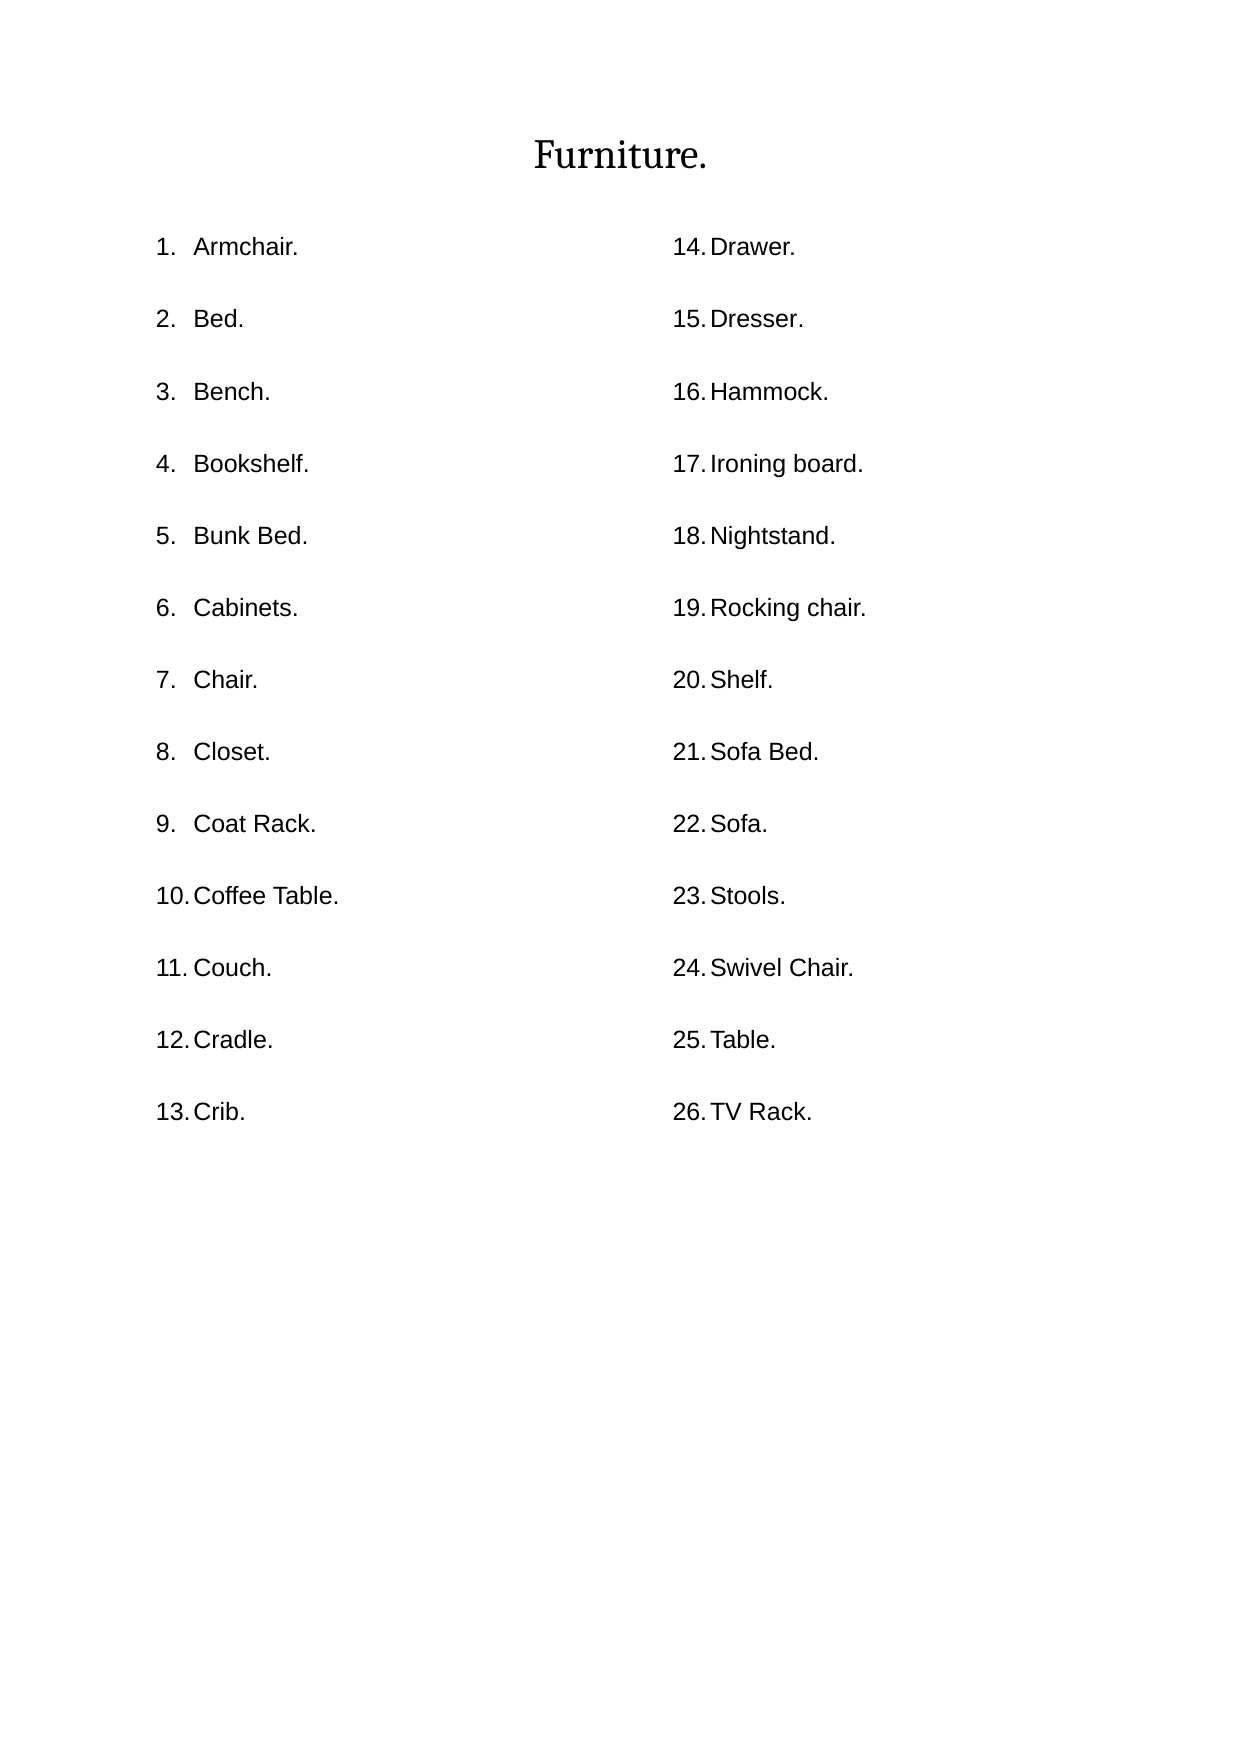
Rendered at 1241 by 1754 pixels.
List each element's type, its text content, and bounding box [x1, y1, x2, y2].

list Couch. [156, 953, 605, 982]
list Sofa. [672, 809, 1122, 838]
list Ironing board. [672, 449, 1122, 477]
list Coffee Table. [156, 881, 605, 910]
list Table. [672, 1025, 1122, 1054]
list Swivel Chair. [672, 953, 1122, 982]
list Coat Rack. [156, 809, 605, 838]
list Bunk Bed. [156, 521, 605, 549]
list Hammock. [672, 377, 1122, 405]
list Sofa Bed. [672, 737, 1122, 766]
list Closet. [156, 737, 605, 766]
list Drawer. [672, 232, 1122, 261]
list Cabinets. [156, 593, 605, 622]
list Cradle. [156, 1025, 605, 1054]
list Armchair. [156, 232, 605, 261]
list Rocking chair. [672, 593, 1122, 622]
list Bed. [156, 304, 605, 333]
list Stools. [672, 881, 1122, 910]
list Shelf. [672, 665, 1122, 694]
list Chair. [156, 665, 605, 694]
list Nightstand. [672, 521, 1122, 549]
subtitle Furniture. [118, 131, 1122, 178]
list Crib. [156, 1097, 605, 1126]
list Bookshelf. [156, 449, 605, 477]
list Bench. [156, 377, 605, 405]
list Dresser. [672, 304, 1122, 333]
list TV Rack. [672, 1097, 1122, 1126]
